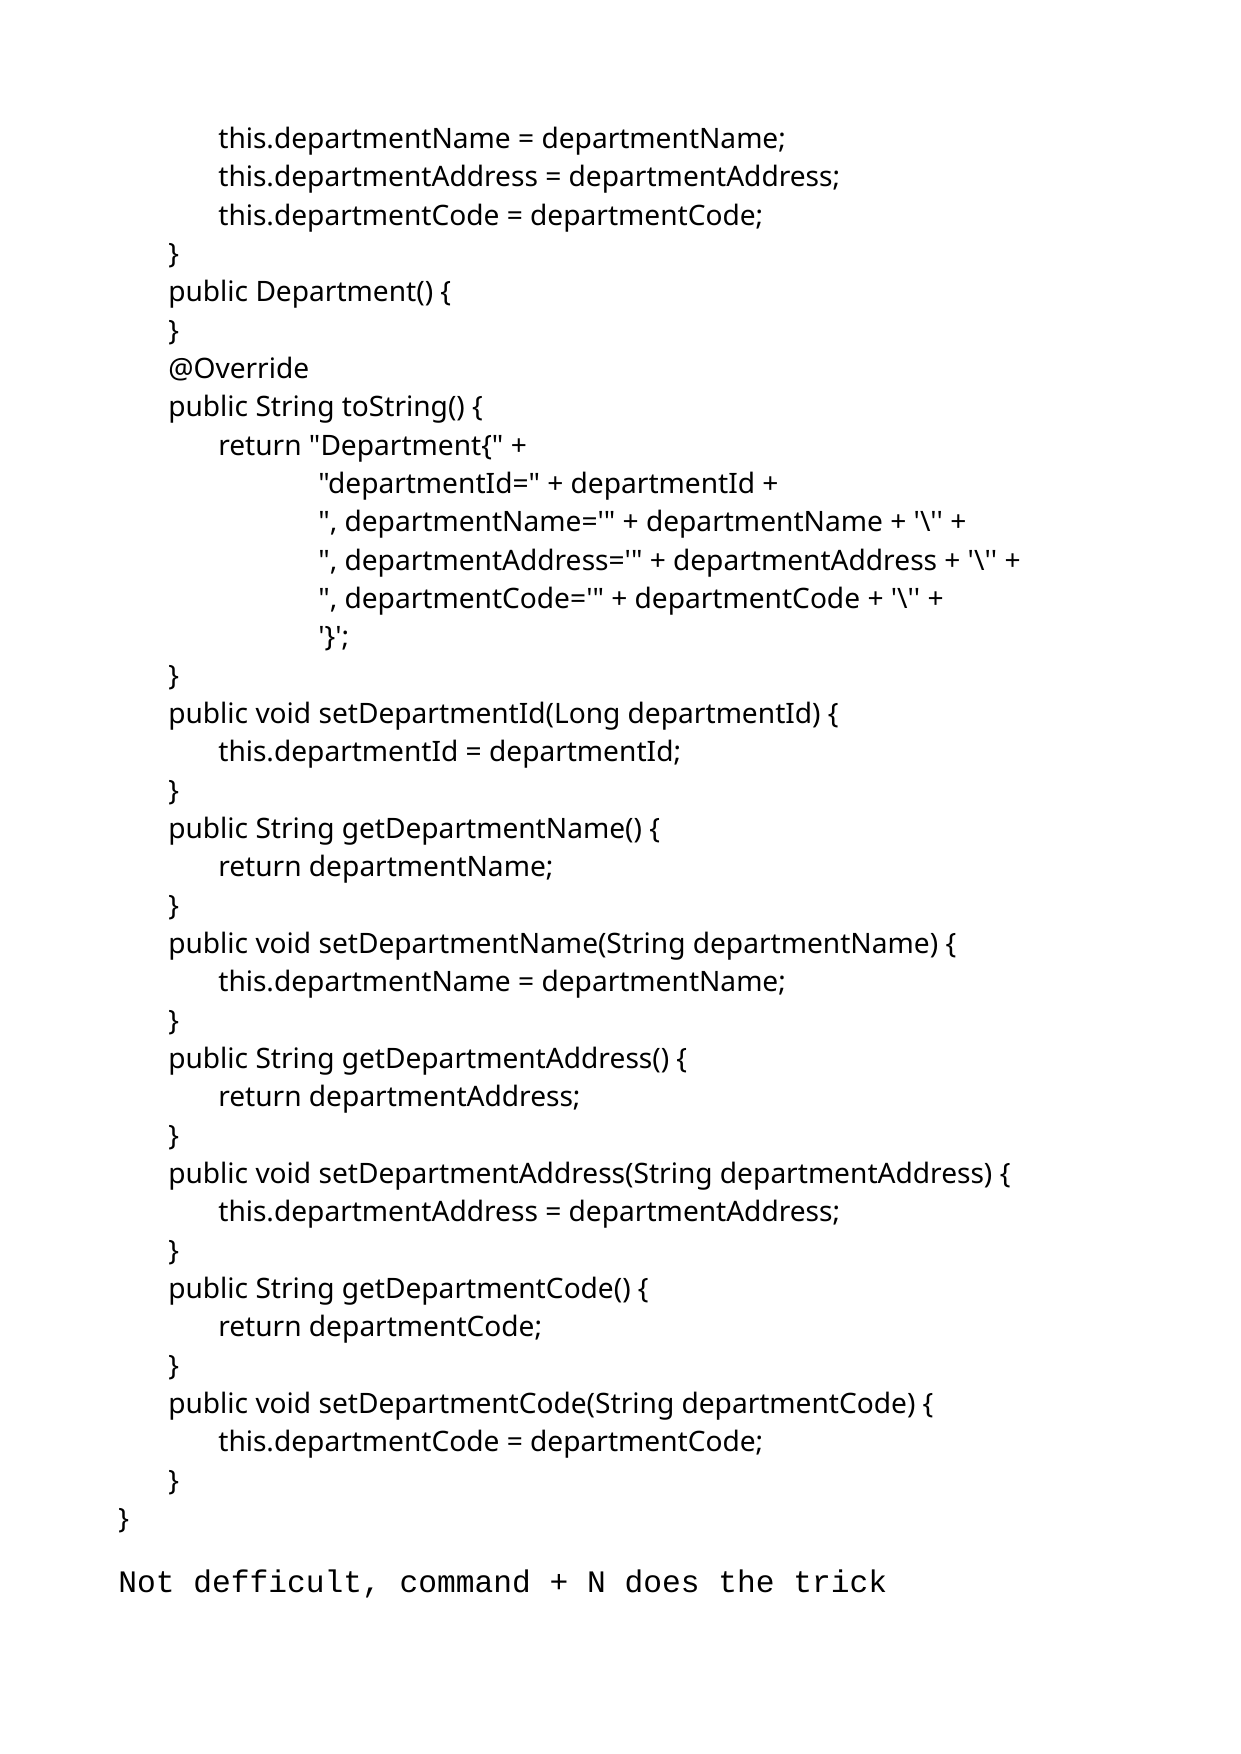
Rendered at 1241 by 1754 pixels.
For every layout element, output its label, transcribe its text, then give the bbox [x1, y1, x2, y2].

text this.departmentName = departmentName; [118, 118, 1122, 156]
text } [118, 310, 1122, 348]
text public String getDepartmentCode() { [118, 1268, 1122, 1306]
text } [118, 770, 1122, 808]
text public Department() { [118, 271, 1122, 310]
text } [118, 1345, 1122, 1383]
text public String toString() { [118, 386, 1122, 425]
text } [118, 1115, 1122, 1153]
text public void setDepartmentId(Long departmentId) { [118, 693, 1122, 731]
text '}'; [118, 616, 1122, 655]
text return departmentCode; [118, 1306, 1122, 1345]
text ", departmentName='" + departmentName + '\'' + [118, 501, 1122, 540]
text } [118, 1230, 1122, 1268]
text public String getDepartmentName() { [118, 808, 1122, 846]
text this.departmentCode = departmentCode; [118, 1421, 1122, 1460]
text return "Department{" + [118, 425, 1122, 463]
text @Override [118, 348, 1122, 386]
text this.departmentAddress = departmentAddress; [118, 156, 1122, 195]
text } [118, 1000, 1122, 1038]
text Not defficult, command + N does the trick [118, 1566, 1122, 1601]
text ", departmentCode='" + departmentCode + '\'' + [118, 578, 1122, 616]
text public void setDepartmentAddress(String departmentAddress) { [118, 1153, 1122, 1191]
text this.departmentName = departmentName; [118, 961, 1122, 1000]
text this.departmentId = departmentId; [118, 731, 1122, 770]
text } [118, 1498, 1122, 1536]
text return departmentAddress; [118, 1076, 1122, 1115]
text public String getDepartmentAddress() { [118, 1038, 1122, 1076]
text this.departmentAddress = departmentAddress; [118, 1191, 1122, 1230]
text } [118, 1460, 1122, 1498]
text public void setDepartmentCode(String departmentCode) { [118, 1383, 1122, 1421]
text "departmentId=" + departmentId + [118, 463, 1122, 501]
text public void setDepartmentName(String departmentName) { [118, 923, 1122, 961]
text this.departmentCode = departmentCode; [118, 195, 1122, 233]
text ", departmentAddress='" + departmentAddress + '\'' + [118, 540, 1122, 578]
text } [118, 885, 1122, 923]
text return departmentName; [118, 846, 1122, 885]
text } [118, 233, 1122, 271]
text } [118, 655, 1122, 693]
